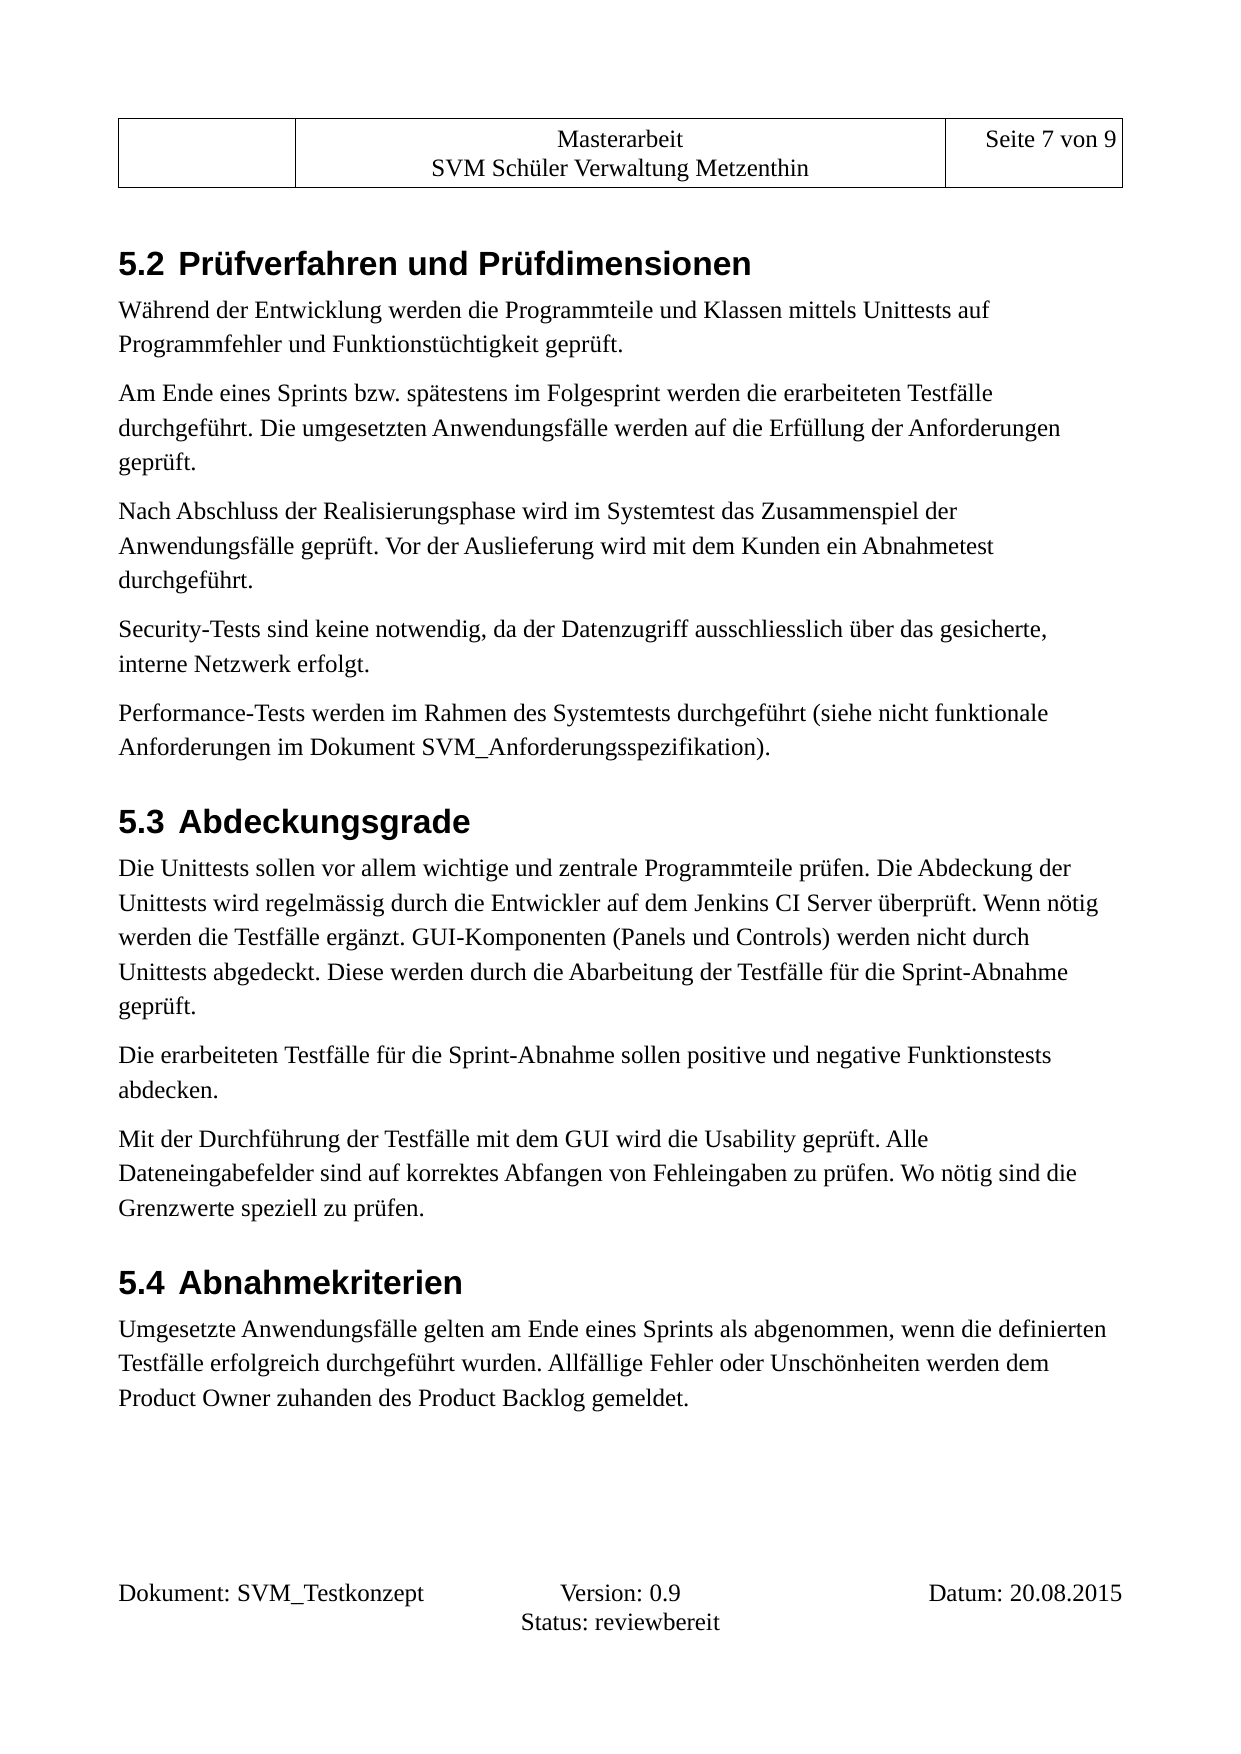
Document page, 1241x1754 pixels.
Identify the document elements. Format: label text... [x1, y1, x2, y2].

text Umgesetzte Anwendungsfälle gelten am Ende eines Sprints als abgenommen, wenn die definierten Testfälle erfolgreich durchgeführt wurden. Allfällige Fehler oder Unschönheiten werden dem Product Owner zuhanden des Product Backlog gemeldet. [118, 1314, 1122, 1412]
text Mit der Durchführung der Testfälle mit dem GUI wird die Usability geprüft. Alle Dateneingabefelder sind auf korrektes Abfangen von Fehleingaben zu prüfen. Wo nötig sind die Grenzwerte speziell zu prüfen. [118, 1124, 1122, 1222]
text Performance-Tests werden im Rahmen des Systemtests durchgeführt (siehe nicht funktionale Anforderungen im Dokument SVM_Anforderungsspezifikation). [118, 698, 1122, 761]
subtitle Abdeckungsgrade [118, 802, 1122, 841]
subtitle Abnahmekriterien [118, 1263, 1122, 1301]
subtitle Prüfverfahren und Prüfdimensionen [118, 244, 1122, 282]
text Während der Entwicklung werden die Programmteile und Klassen mittels Unittests auf Programmfehler und Funktionstüchtigkeit geprüft. [118, 295, 1122, 358]
text Am Ende eines Sprints bzw. spätestens im Folgesprint werden die erarbeiteten Testfälle durchgeführt. Die umgesetzten Anwendungsfälle werden auf die Erfüllung der Anforderungen geprüft. [118, 378, 1122, 476]
text Nach Abschluss der Realisierungsphase wird im Systemtest das Zusammenspiel der Anwendungsfälle geprüft. Vor der Auslieferung wird mit dem Kunden ein Abnahmetest durchgeführt. [118, 496, 1122, 594]
text Die erarbeiteten Testfälle für die Sprint-Abnahme sollen positive und negative Funktionstests abdecken. [118, 1040, 1122, 1104]
text Die Unittests sollen vor allem wichtige und zentrale Programmteile prüfen. Die Abdeckung der Unittests wird regelmässig durch die Entwickler auf dem Jenkins CI Server überprüft. Wenn nötig werden die Testfälle ergänzt. GUI-Komponenten (Panels und Controls) werden nicht durch Unittests abgedeckt. Diese werden durch die Abarbeitung der Testfälle für die Sprint-Abnahme geprüft. [118, 853, 1122, 1020]
text Security-Tests sind keine notwendig, da der Datenzugriff ausschliesslich über das gesicherte, interne Netzwerk erfolgt. [118, 614, 1122, 678]
